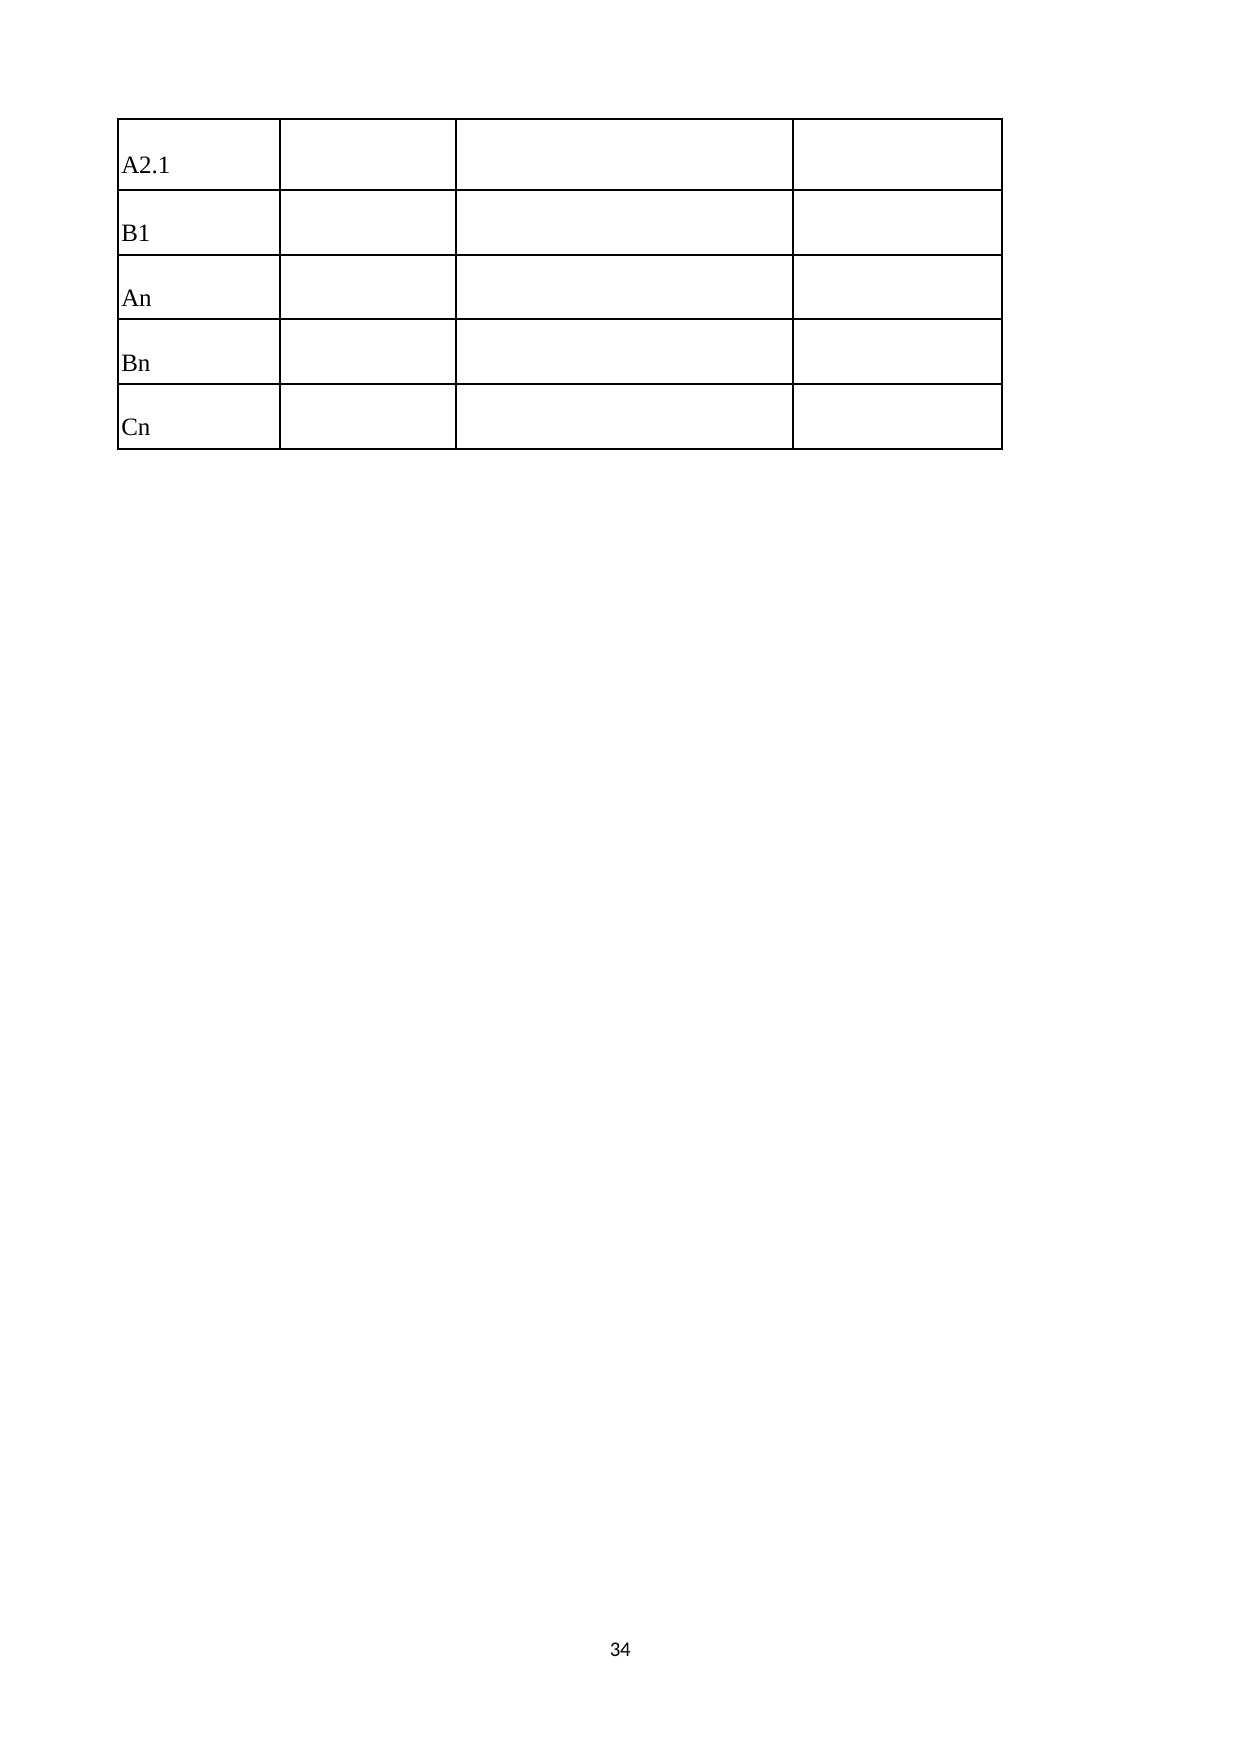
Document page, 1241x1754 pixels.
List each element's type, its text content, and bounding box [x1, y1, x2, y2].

table_cell [794, 385, 1001, 447]
table_cell An [119, 256, 279, 318]
table_cell [794, 191, 1001, 254]
table_cell [794, 256, 1001, 318]
table_cell Cn [119, 385, 279, 447]
table_cell [457, 191, 792, 254]
table_cell [457, 256, 792, 318]
table_cell B1 [119, 191, 279, 254]
table_cell [457, 320, 792, 383]
table_cell [794, 320, 1001, 383]
table_cell [794, 120, 1001, 189]
table_cell [281, 191, 455, 254]
table_cell [281, 256, 455, 318]
table_cell [281, 120, 455, 189]
table_cell Bn [119, 320, 279, 383]
table_cell [457, 120, 792, 189]
table_cell A2.1 [119, 120, 279, 189]
table_cell [281, 385, 455, 447]
table_cell [457, 385, 792, 447]
table_cell [281, 320, 455, 383]
